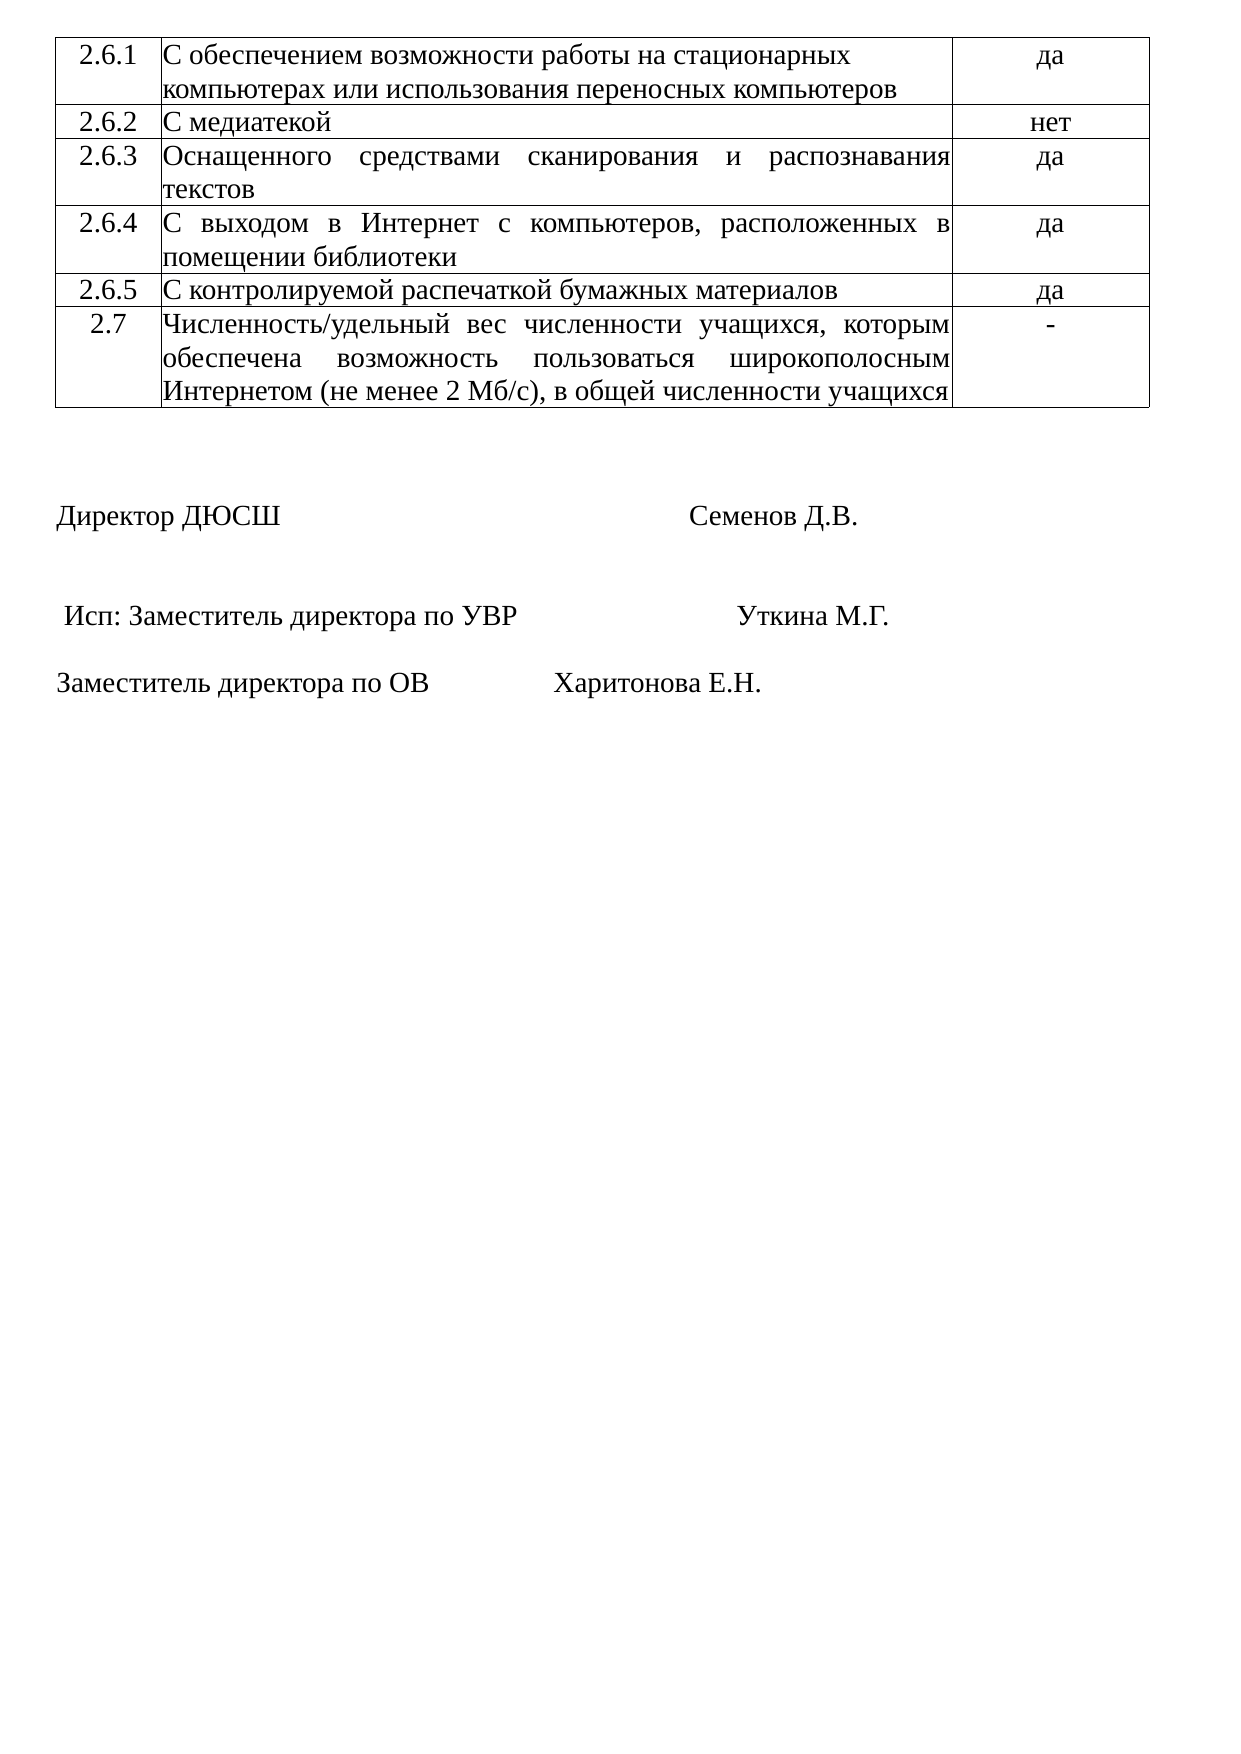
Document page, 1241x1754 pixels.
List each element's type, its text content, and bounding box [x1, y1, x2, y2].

table_cell Численность/удельный вес численности учащихся, которым обеспечена возможность пользоваться широкополосным Интернетом (не менее 2 Мб/с), в общей численности учащихся [162, 307, 952, 407]
table_cell да [953, 206, 1149, 272]
table_cell 2.6.5 [56, 274, 161, 306]
table_cell С обеспечением возможности работы на стационарных компьютерах или использования переносных компьютеров [162, 38, 952, 104]
table_cell 2.7 [56, 307, 161, 407]
table_cell С контролируемой распечаткой бумажных материалов [162, 274, 952, 306]
table_cell 2.6.1 [56, 38, 161, 104]
text Директор ДЮСШ Семенов Д.В. [56, 498, 1152, 531]
table_cell нет [953, 105, 1149, 138]
table_cell С медиатекой [162, 105, 952, 138]
table_cell да [953, 38, 1149, 104]
table_cell С выходом в Интернет с компьютеров, расположенных в помещении библиотеки [162, 206, 952, 272]
table_cell 2.6.4 [56, 206, 161, 272]
table_cell да [953, 139, 1149, 205]
text Заместитель директора по ОВ Харитонова Е.Н. [56, 666, 1152, 699]
table_cell 2.6.3 [56, 139, 161, 205]
text Исп: Заместитель директора по УВР Уткина М.Г. [56, 598, 1152, 632]
table_cell 2.6.2 [56, 105, 161, 138]
table_cell Оснащенного средствами сканирования и распознавания текстов [162, 139, 952, 205]
table_cell - [953, 307, 1149, 407]
table_cell да [953, 274, 1149, 306]
